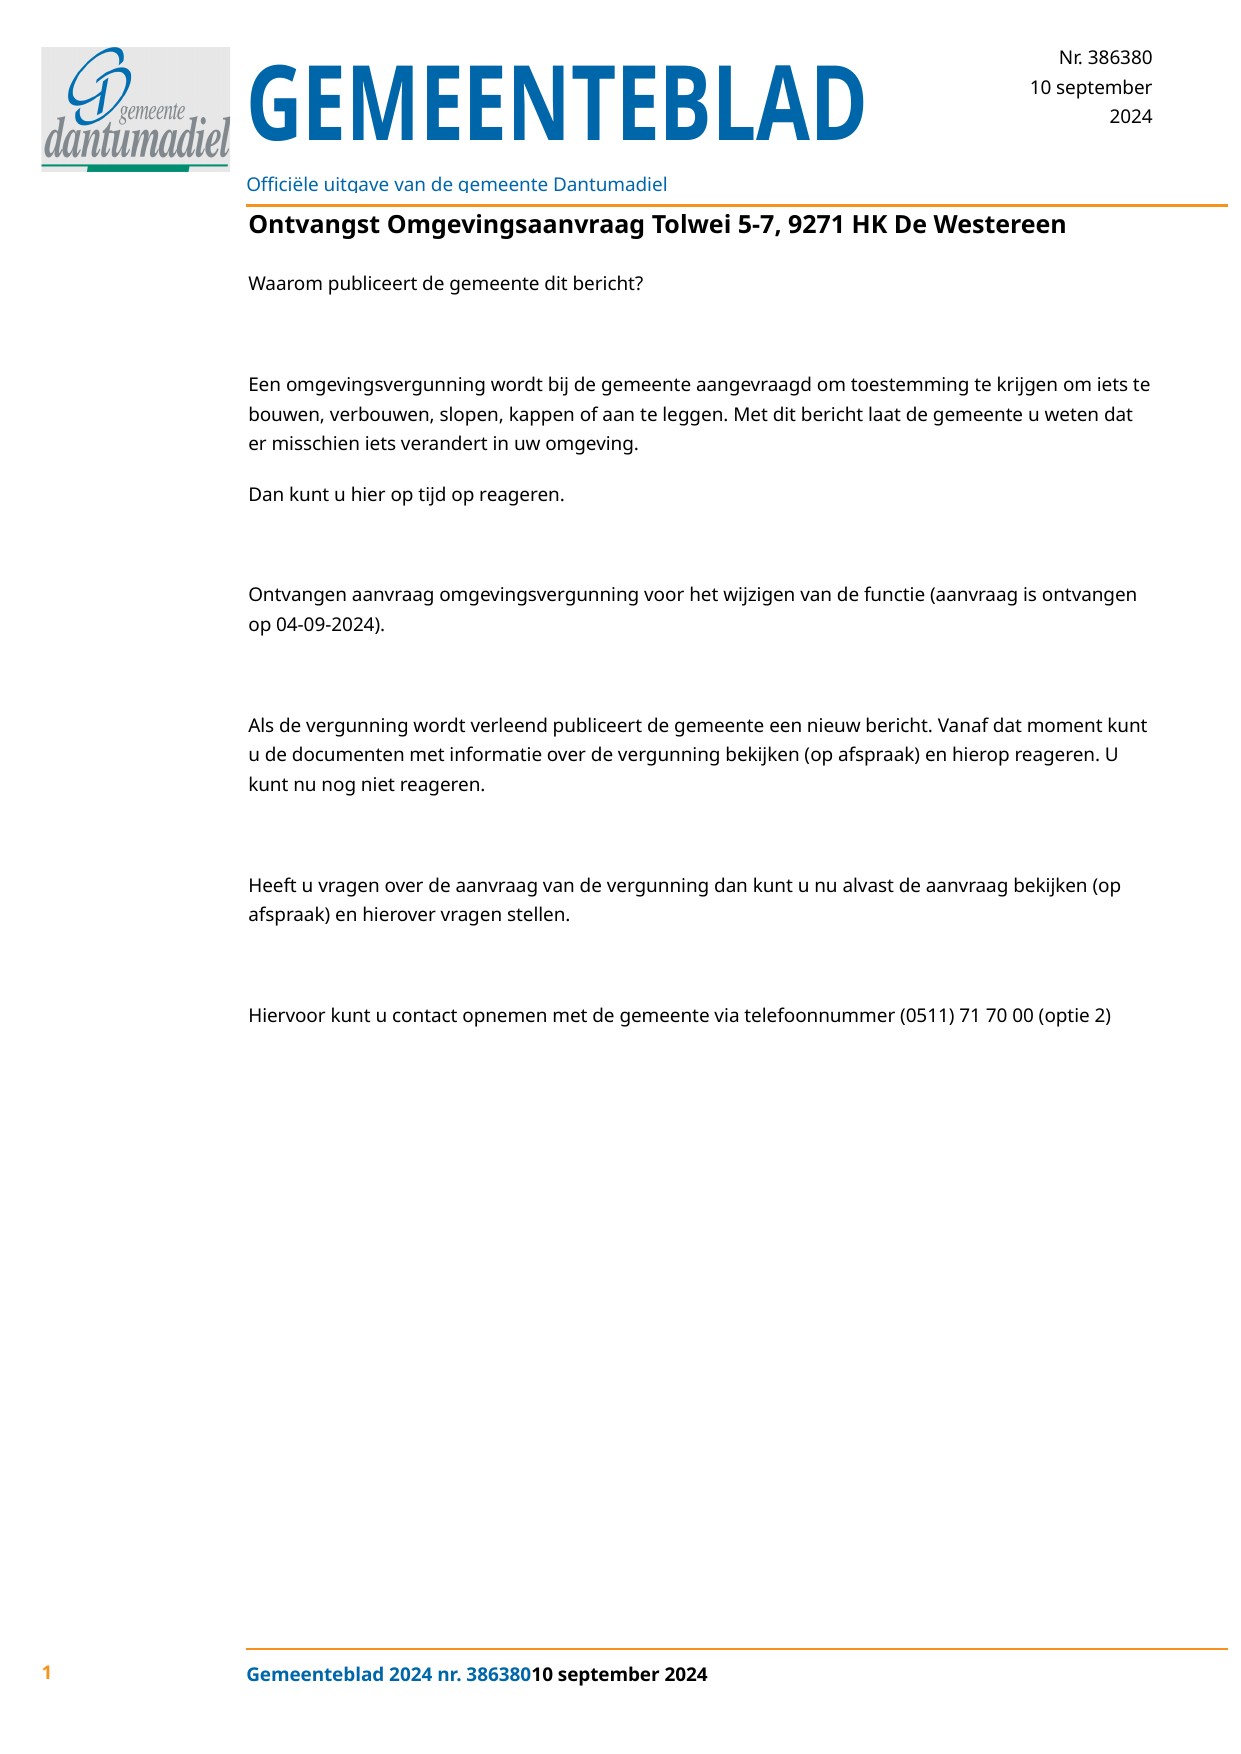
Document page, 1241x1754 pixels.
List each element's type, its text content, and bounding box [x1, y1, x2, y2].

text Ontvangen aanvraag omgevingsvergunning voor het wijzigen van de functie (aanvraag is ontvangen op 04-09-2024). [248, 582, 1152, 637]
picture [41, 47, 231, 172]
text Dan kunt u hier op tijd op reageren. [248, 481, 1152, 506]
text Heeft u vragen over de aanvraag van de vergunning dan kunt u nu alvast de aanvraag bekijken (op afspraak) en hierover vragen stellen. [248, 872, 1152, 927]
text Waarom publiceert de gemeente dit bericht? [248, 270, 1152, 296]
text Ontvangst Omgevingsaanvraag Tolwei 5-7, 9271 HK De Westereen [248, 207, 1152, 241]
text Hiervoor kunt u contact opnemen met de gemeente via telefoonnummer (0511) 71 70 00 (optie 2) [248, 1002, 1152, 1028]
text Als de vergunning wordt verleend publiceert de gemeente een nieuw bericht. Vanaf dat moment kunt u de documenten met informatie over de vergunning bekijken (op afspraak) en hierop reageren. U kunt nu nog niet reageren. [248, 712, 1152, 797]
text Een omgevingsvergunning wordt bij de gemeente aangevraagd om toestemming te krijgen om iets te bouwen, verbouwen, slopen, kappen of aan te leggen. Met dit bericht laat de gemeente u weten dat er misschien iets verandert in uw omgeving. [248, 371, 1152, 456]
